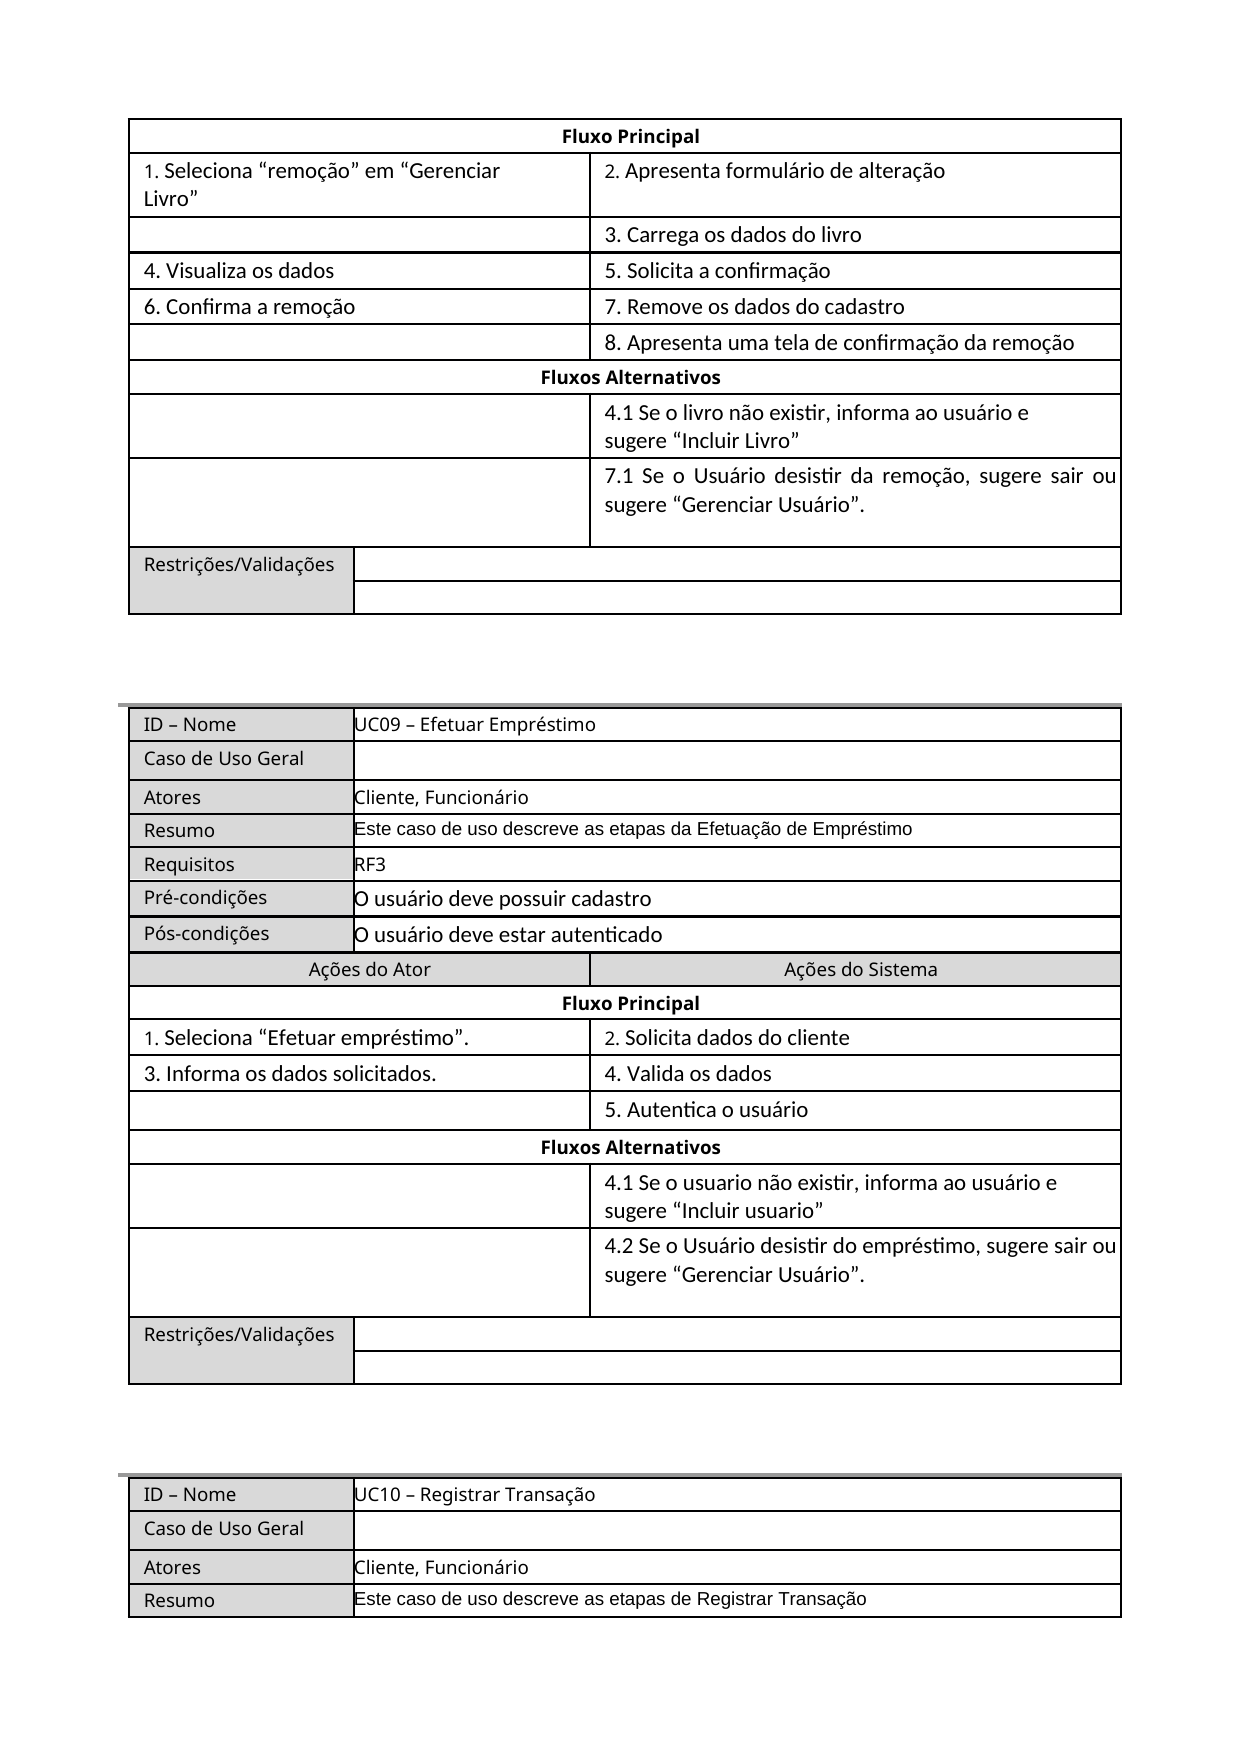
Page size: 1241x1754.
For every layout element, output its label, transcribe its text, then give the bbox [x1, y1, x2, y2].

table_cell [130, 218, 589, 251]
table_cell Ações do Ator [130, 954, 589, 985]
table_header ID – Nome [130, 1479, 353, 1510]
table_cell [130, 1229, 589, 1316]
table_cell [130, 325, 589, 359]
table_cell 6. Confirma a remoção [130, 290, 589, 323]
table_cell 3. Informa os dados solicitados. [130, 1056, 589, 1090]
table_cell Caso de Uso Geral [130, 1512, 353, 1549]
table_cell Restrições/Validações [130, 1318, 353, 1383]
table_cell Caso de Uso Geral [130, 742, 353, 779]
table_cell 3. Carrega os dados do livro [591, 218, 1120, 251]
table_cell [355, 582, 1120, 613]
table_cell [355, 1318, 1120, 1349]
table_cell [130, 395, 589, 457]
table_cell 2. Solicita dados do cliente [591, 1020, 1120, 1054]
table_cell 7. Remove os dados do cadastro [591, 290, 1120, 323]
table_cell 8. Apresenta uma tela de confirmação da remoção [591, 325, 1120, 359]
table_cell Resumo [130, 815, 353, 846]
table_cell [355, 1352, 1120, 1383]
table_cell 7.1 Se o Usuário desistir da remoção, sugere sair ou sugere “Gerenciar Usuário”. [591, 459, 1120, 546]
table_cell 2. Apresenta formulário de alteração [591, 154, 1120, 216]
table_cell Cliente, Funcionário [355, 781, 1120, 813]
table_cell RF3 [355, 848, 1120, 879]
table_header UC09 – Efetuar Empréstimo [355, 709, 1120, 740]
table_cell 5. Solicita a confirmação [591, 254, 1120, 287]
table_cell Pós-condições [130, 918, 353, 951]
table_cell 4. Visualiza os dados [130, 254, 589, 287]
table_cell 4.2 Se o Usuário desistir do empréstimo, sugere sair ou sugere “Gerenciar Usuário”. [591, 1229, 1120, 1316]
table_cell [355, 548, 1120, 579]
table_cell 4.1 Se o livro não existir, informa ao usuário e sugere “Incluir Livro” [591, 395, 1120, 457]
table_cell Este caso de uso descreve as etapas de Registrar Transação [355, 1585, 1120, 1616]
table_cell Requisitos [130, 848, 353, 879]
table_cell Restrições/Validações [130, 548, 353, 613]
table_cell Fluxos Alternativos [130, 1131, 1120, 1163]
table_cell [130, 1165, 589, 1227]
table_cell Este caso de uso descreve as etapas da Efetuação de Empréstimo [355, 815, 1120, 846]
table_header UC10 – Registrar Transação [355, 1479, 1120, 1510]
table_cell O usuário deve estar autenticado [355, 918, 1120, 951]
table_cell Pré-condições [130, 882, 353, 915]
table_cell [355, 742, 1120, 779]
table_cell Fluxo Principal [130, 120, 1120, 152]
table_cell [355, 1512, 1120, 1549]
table_cell 4.1 Se o usuario não existir, informa ao usuário e sugere “Incluir usuario” [591, 1165, 1120, 1227]
table_cell Fluxos Alternativos [130, 361, 1120, 393]
table_cell Atores [130, 781, 353, 813]
table_cell Atores [130, 1551, 353, 1583]
table_cell 4. Valida os dados [591, 1056, 1120, 1090]
table_cell O usuário deve possuir cadastro [355, 882, 1120, 915]
table_cell Ações do Sistema [591, 954, 1120, 985]
table_cell Cliente, Funcionário [355, 1551, 1120, 1583]
table_cell 1. Seleciona “Efetuar empréstimo”. [130, 1020, 589, 1054]
table_cell [130, 1092, 589, 1129]
table_cell [130, 459, 589, 546]
table_cell Fluxo Principal [130, 987, 1120, 1018]
table_cell 1. Seleciona “remoção” em “Gerenciar Livro” [130, 154, 589, 216]
table_cell Resumo [130, 1585, 353, 1616]
table_cell 5. Autentica o usuário [591, 1092, 1120, 1129]
table_header ID – Nome [130, 709, 353, 740]
